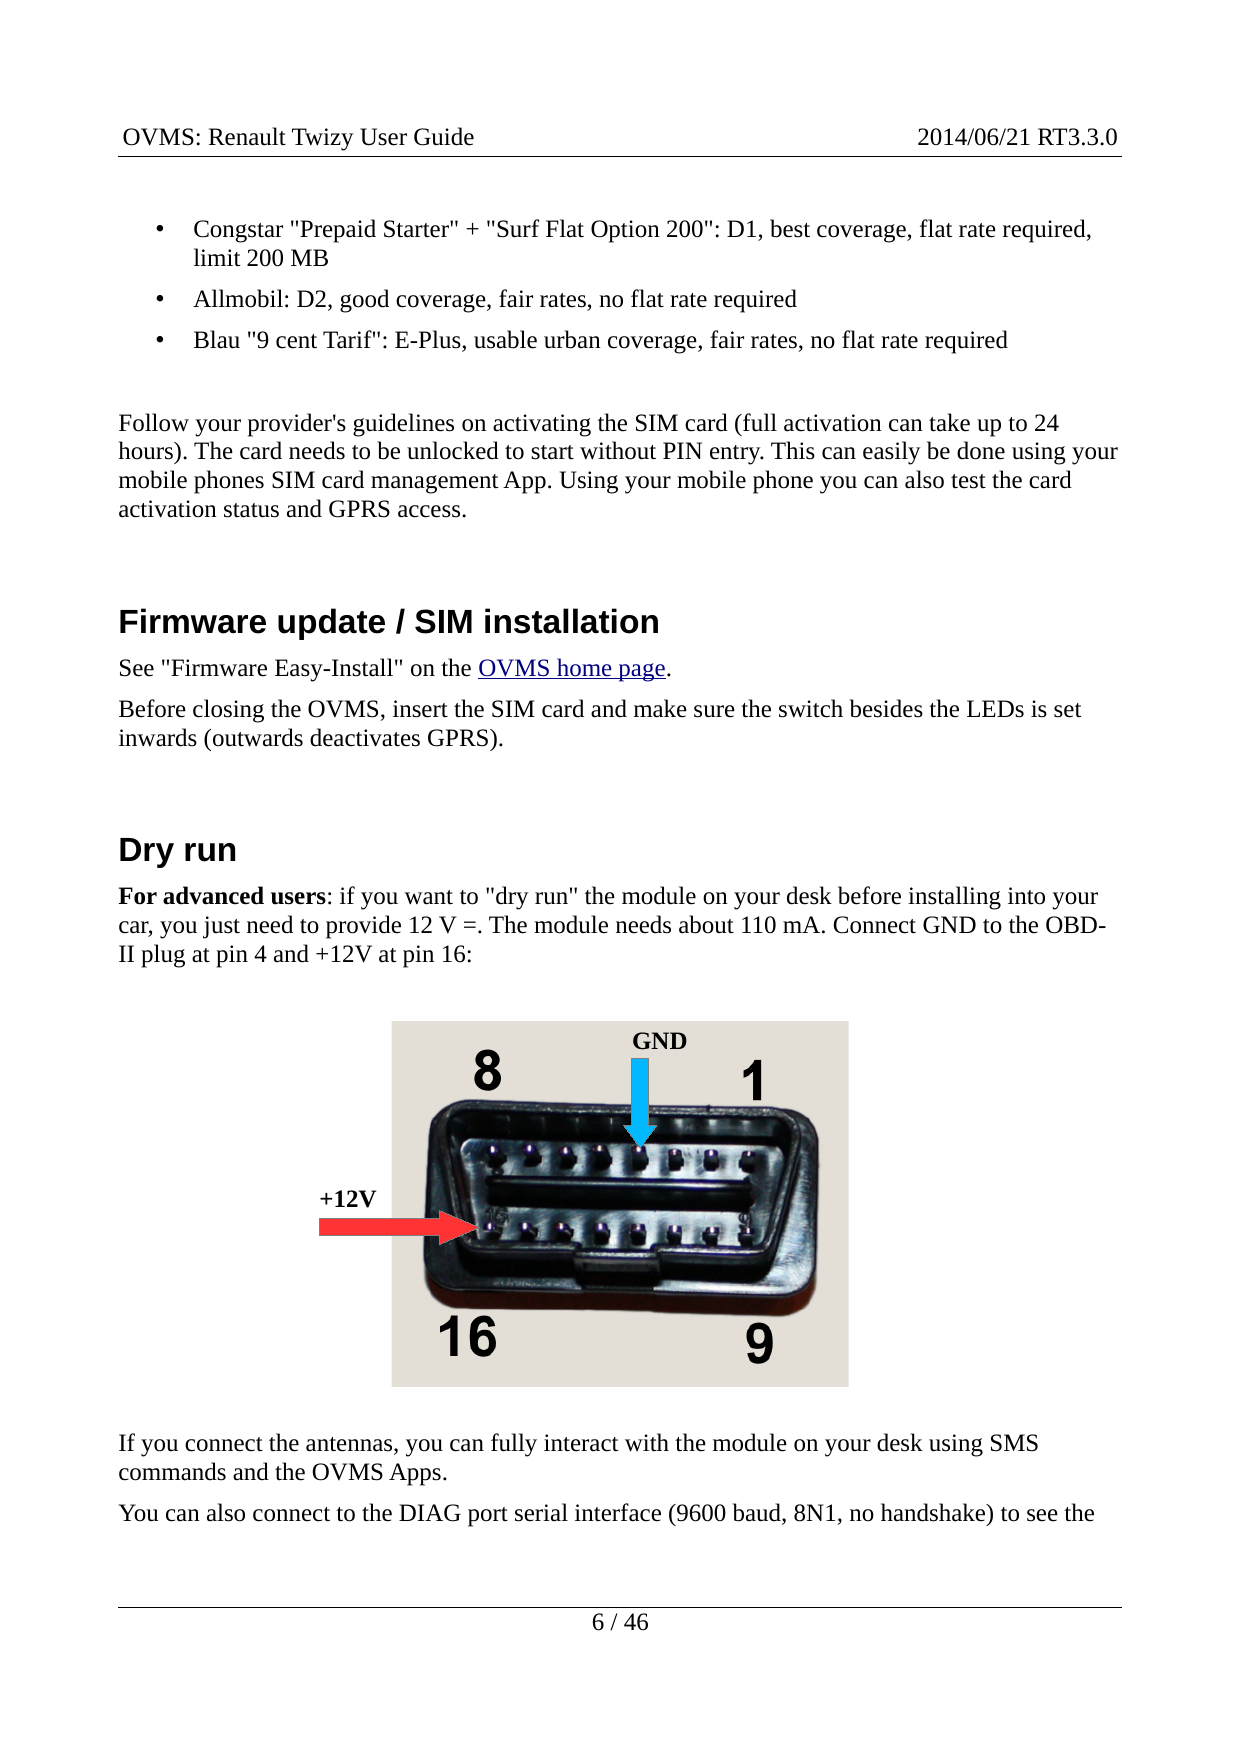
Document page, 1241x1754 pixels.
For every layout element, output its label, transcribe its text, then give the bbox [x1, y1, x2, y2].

list Blau "9 cent Tarif": E-Plus, usable urban coverage, fair rates, no flat rate required [156, 325, 1122, 354]
list Congstar "Prepaid Starter" + "Surf Flat Option 200": D1, best coverage, flat rate required, limit 200 MB [156, 214, 1122, 271]
text For advanced users: if you want to "dry run" the module on your desk before installing into your car, you just need to provide 12 V =. The module needs about 110 mA. Connect GND to the OBD-II plug at pin 4 and +12V at pin 16: [118, 881, 1122, 967]
text Before closing the OVMS, insert the SIM card and make sure the switch besides the LEDs is set inwards (outwards deactivates GPRS). [118, 694, 1122, 751]
text If you connect the antennas, you can fully interact with the module on your desk using SMS commands and the OVMS Apps. [118, 1428, 1122, 1486]
text You can also connect to the DIAG port serial interface (9600 baud, 8N1, no handshake) to see the [118, 1498, 1122, 1527]
subtitle Dry run [118, 830, 1122, 869]
subtitle Firmware update / SIM installation [118, 601, 1122, 640]
picture [391, 1021, 849, 1387]
text Follow your provider's guidelines on activating the SIM card (full activation can take up to 24 hours). The card needs to be unlocked to start without PIN entry. This can easily be done using your mobile phones SIM card management App. Using your mobile phone you can also test the card activation status and GPRS access. [118, 408, 1122, 523]
text See "Firmware Easy-Install" on the OVMS home page. [118, 653, 1122, 681]
list Allmobil: D2, good coverage, fair rates, no flat rate required [156, 284, 1122, 313]
